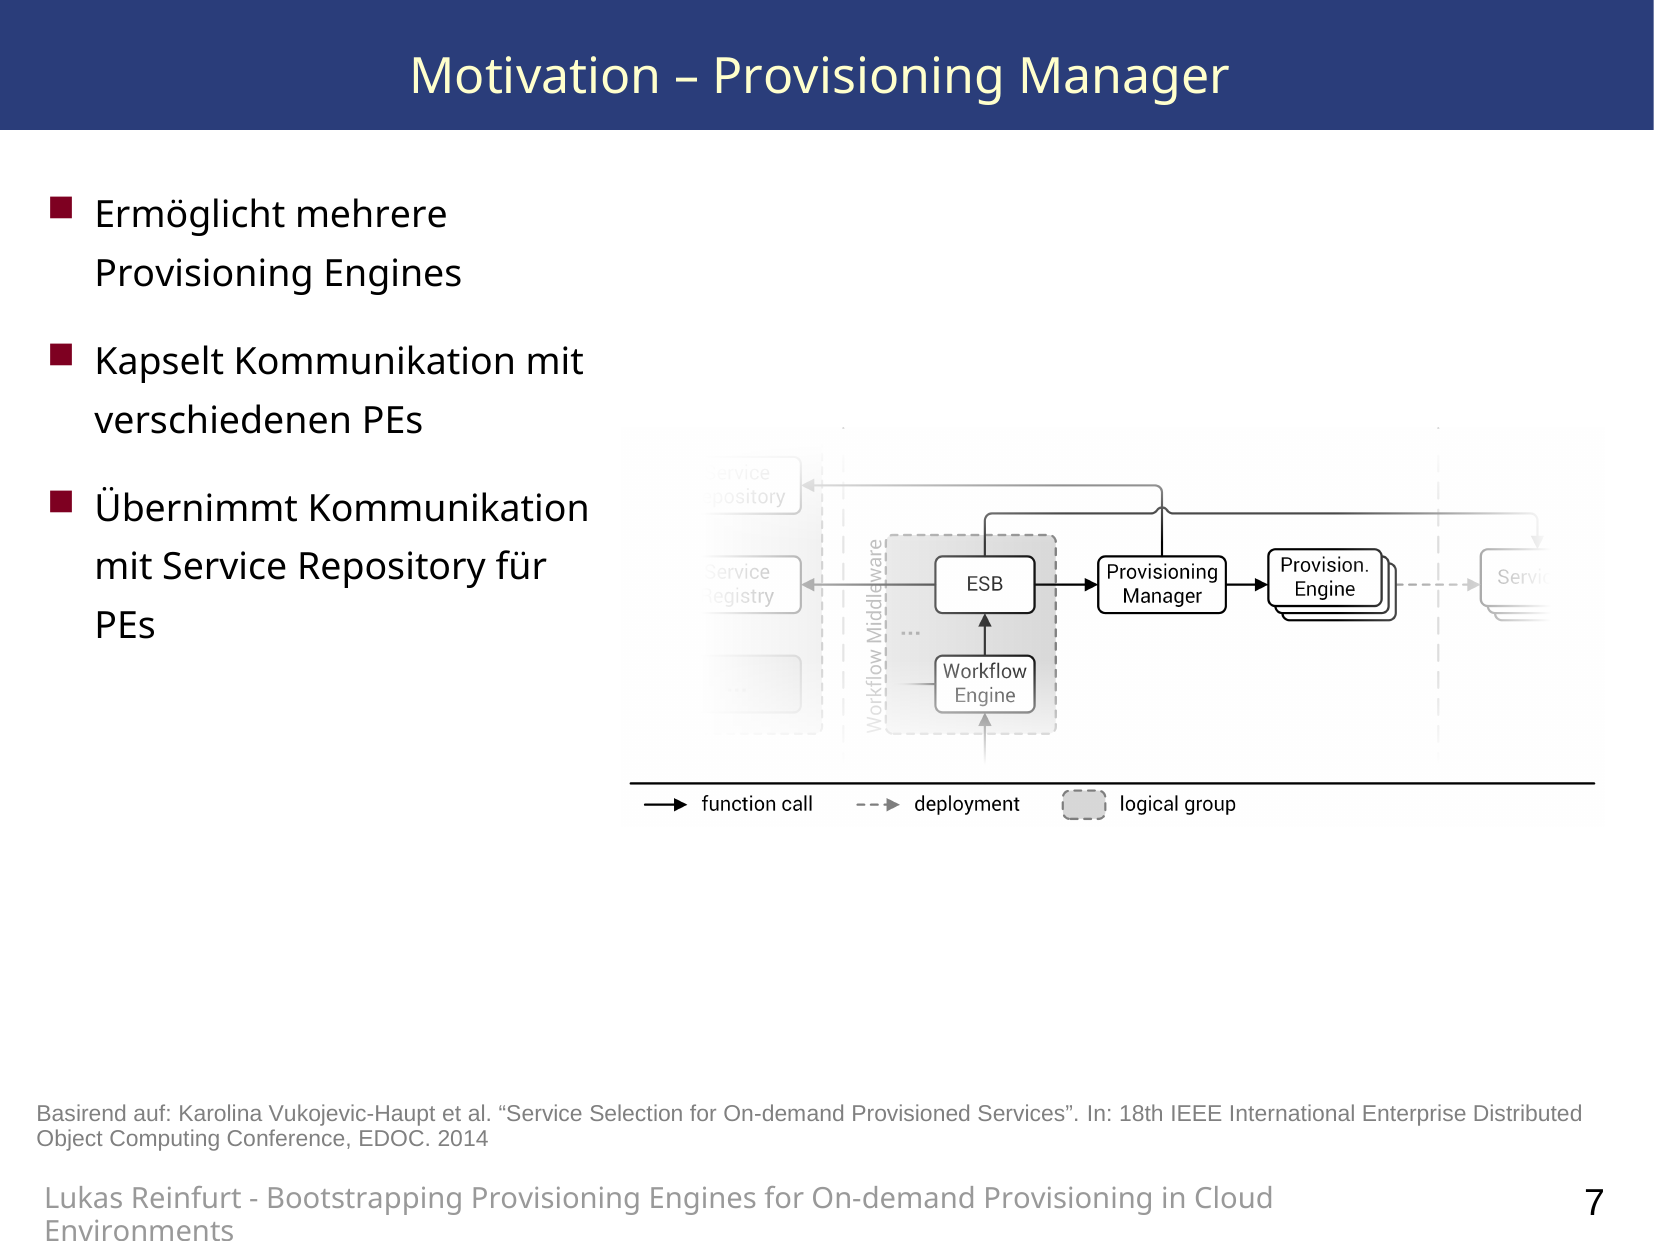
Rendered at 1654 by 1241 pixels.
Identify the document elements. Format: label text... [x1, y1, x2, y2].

picture [621, 427, 1605, 827]
title Motivation – Provisioning Manager [47, 23, 1607, 119]
text_box Basirend auf: Karolina Vukojevic-Haupt et al. “Service Selection for On-demand Provisioned Services”. In: 18th IEEE International Enterprise Distributed Object Computing Conference, EDOC. 2014 [21, 1093, 1636, 1187]
list Ermöglicht mehrere Provisioning Engines Kapselt Kommunikation mit verschiedenen PEs Übernimmt Kommunikation mit Service Repository für PEs [47, 177, 603, 1093]
